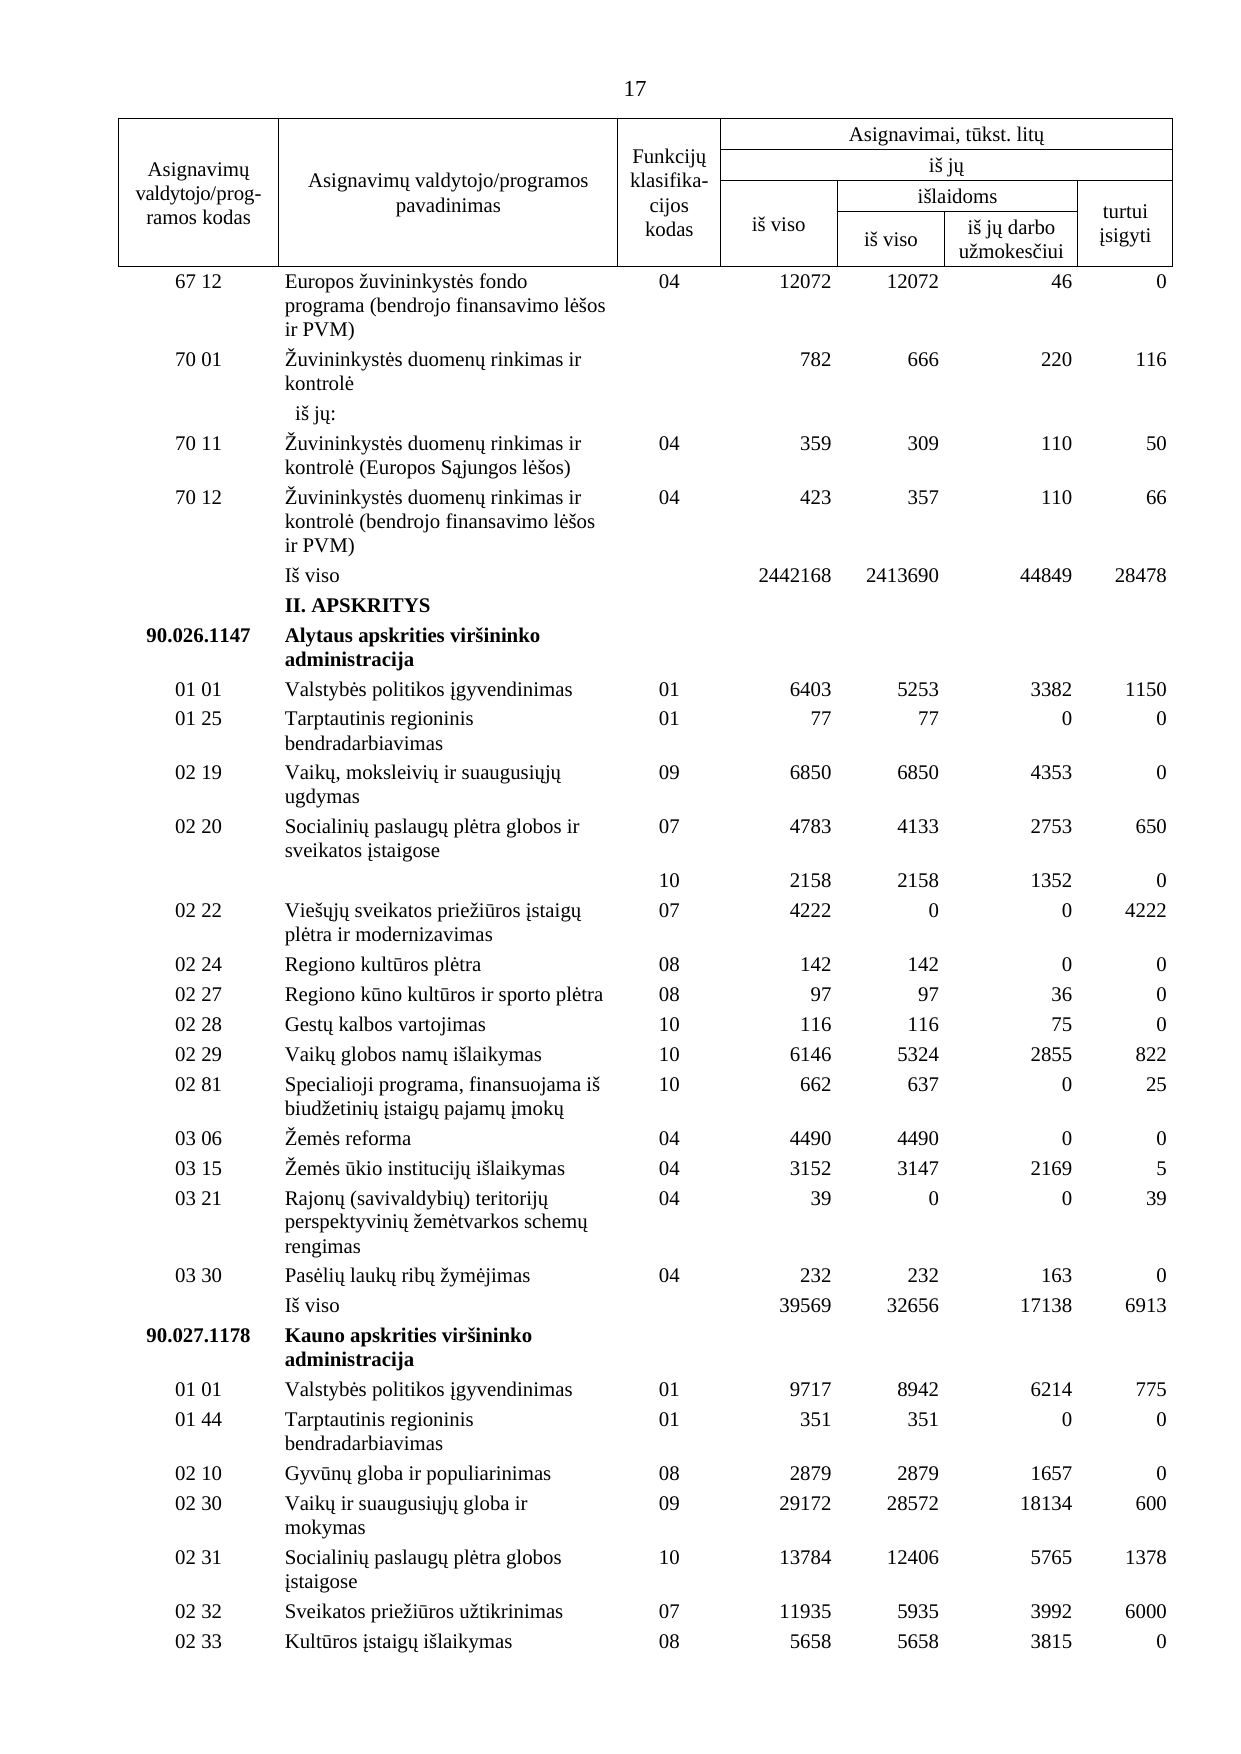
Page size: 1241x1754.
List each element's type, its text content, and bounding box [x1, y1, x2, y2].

table_cell 77 [720, 704, 837, 757]
table_cell 12072 [720, 267, 837, 344]
table_cell [618, 344, 720, 398]
table_cell 116 [1078, 344, 1172, 398]
table_cell 2413690 [837, 560, 944, 590]
table_cell 28478 [1078, 560, 1172, 590]
table_cell Žuvininkystės duomenų rinkimas ir kontrolė [279, 344, 618, 398]
table_cell 5765 [945, 1542, 1078, 1596]
table_cell 03 21 [118, 1183, 278, 1261]
table_cell 09 [618, 758, 720, 811]
table_cell 3147 [837, 1153, 944, 1182]
table_cell Valstybės politikos įgyvendinimas [279, 674, 618, 703]
table_cell 70 11 [118, 428, 278, 482]
table_cell 44849 [945, 560, 1078, 590]
table_cell išlaidoms [838, 181, 1077, 211]
table_cell 2158 [720, 865, 837, 895]
table_cell Žemės ūkio institucijų išlaikymas [279, 1153, 618, 1182]
table_cell 08 [618, 949, 720, 979]
table_cell Iš viso [279, 1290, 618, 1320]
table_cell 2442168 [720, 560, 837, 590]
table_cell 0 [1078, 1261, 1172, 1290]
table_cell 08 [618, 1626, 720, 1656]
table_cell [945, 1320, 1078, 1374]
table_cell 97 [837, 979, 944, 1009]
table_cell 0 [1078, 1123, 1172, 1153]
table_cell 0 [1078, 979, 1172, 1009]
table_cell 0 [1078, 758, 1172, 811]
table_cell Valstybės politikos įgyvendinimas [279, 1374, 618, 1404]
table_cell 8942 [837, 1374, 944, 1404]
table_cell 116 [720, 1009, 837, 1039]
table_cell 0 [1078, 1626, 1172, 1656]
table_cell 6850 [837, 758, 944, 811]
table_cell 9717 [720, 1374, 837, 1404]
table_cell 02 29 [118, 1039, 278, 1069]
table_cell 12406 [837, 1542, 944, 1596]
table_cell 0 [945, 1183, 1078, 1261]
table_cell 309 [837, 428, 944, 482]
table_cell 6146 [720, 1039, 837, 1069]
table_cell 357 [837, 482, 944, 560]
table_cell 4222 [720, 895, 837, 949]
table_cell 04 [618, 1183, 720, 1261]
table_cell 10 [618, 865, 720, 895]
table_cell 01 01 [118, 674, 278, 703]
table_cell [618, 1320, 720, 1374]
table_cell [720, 590, 837, 619]
table_cell [1078, 1320, 1172, 1374]
table_cell 02 22 [118, 895, 278, 949]
table_cell 08 [618, 979, 720, 1009]
table_cell 5658 [720, 1626, 837, 1656]
table_cell 07 [618, 895, 720, 949]
table_cell 10 [618, 1542, 720, 1596]
table_cell 163 [945, 1261, 1078, 1290]
table_cell 351 [720, 1404, 837, 1458]
table_cell 50 [1078, 428, 1172, 482]
table_cell 3152 [720, 1153, 837, 1182]
table_cell 6850 [720, 758, 837, 811]
table_cell 09 [618, 1488, 720, 1542]
table_cell [720, 620, 837, 673]
table_cell 70 12 [118, 482, 278, 560]
table_cell [618, 590, 720, 619]
table_cell 66 [1078, 482, 1172, 560]
table_cell 3815 [945, 1626, 1078, 1656]
table_cell 04 [618, 267, 720, 344]
table_cell 04 [618, 1153, 720, 1182]
table_cell 1657 [945, 1458, 1078, 1488]
table_cell 03 30 [118, 1261, 278, 1290]
table_cell 46 [945, 267, 1078, 344]
table_cell iš jų darbo užmokesčiui [945, 212, 1077, 266]
table_header Asignavimų valdytojo/prog-ramos kodas [119, 119, 278, 266]
table_cell Vaikų, moksleivių ir suaugusiųjų ugdymas [279, 758, 618, 811]
table_cell 0 [945, 895, 1078, 949]
table_cell 75 [945, 1009, 1078, 1039]
table_cell 02 20 [118, 811, 278, 865]
table_cell 822 [1078, 1039, 1172, 1069]
table_cell Rajonų (savivaldybių) teritorijų perspektyvinių žemėtvarkos schemų rengimas [279, 1183, 618, 1261]
table_cell Kultūros įstaigų išlaikymas [279, 1626, 618, 1656]
table_cell 08 [618, 1458, 720, 1488]
table_cell 5 [1078, 1153, 1172, 1182]
table_cell 01 [618, 704, 720, 757]
table_cell iš jų [721, 150, 1172, 180]
table_cell 5658 [837, 1626, 944, 1656]
table_cell 110 [945, 428, 1078, 482]
table_cell Sveikatos priežiūros užtikrinimas [279, 1596, 618, 1626]
table_cell 2158 [837, 865, 944, 895]
table_cell Tarptautinis regioninis bendradarbiavimas [279, 1404, 618, 1458]
table_cell 11935 [720, 1596, 837, 1626]
table_cell 02 32 [118, 1596, 278, 1626]
table_cell 220 [945, 344, 1078, 398]
table_cell 39 [720, 1183, 837, 1261]
table_cell [945, 620, 1078, 673]
table_cell 0 [1078, 1458, 1172, 1488]
table_cell 0 [837, 895, 944, 949]
table_cell 662 [720, 1069, 837, 1123]
table_cell Žemės reforma [279, 1123, 618, 1153]
table_cell 10 [618, 1069, 720, 1123]
table_cell Žuvininkystės duomenų rinkimas ir kontrolė (Europos Sąjungos lėšos) [279, 428, 618, 482]
table_cell 5324 [837, 1039, 944, 1069]
table_cell Regiono kultūros plėtra [279, 949, 618, 979]
table_cell 351 [837, 1404, 944, 1458]
table_cell 0 [1078, 1404, 1172, 1458]
table_cell 142 [837, 949, 944, 979]
table_cell 0 [945, 704, 1078, 757]
table_cell 0 [1078, 704, 1172, 757]
table_cell 2753 [945, 811, 1078, 865]
table_cell 01 25 [118, 704, 278, 757]
table_cell 6403 [720, 674, 837, 703]
table_cell 03 15 [118, 1153, 278, 1182]
table_cell [618, 620, 720, 673]
table_cell 4222 [1078, 895, 1172, 949]
table_cell 5253 [837, 674, 944, 703]
table_cell 07 [618, 811, 720, 865]
table_cell Vaikų ir suaugusiųjų globa ir mokymas [279, 1488, 618, 1542]
table_cell 232 [720, 1261, 837, 1290]
table_cell 0 [1078, 267, 1172, 344]
table_header Funkcijų klasifika-cijos kodas [618, 119, 720, 266]
table_cell 0 [837, 1183, 944, 1261]
table_cell 6913 [1078, 1290, 1172, 1320]
table_cell Iš viso [279, 560, 618, 590]
table_cell 4490 [837, 1123, 944, 1153]
table_cell [618, 1290, 720, 1320]
table_cell 6214 [945, 1374, 1078, 1404]
table_cell 36 [945, 979, 1078, 1009]
table_cell Žuvininkystės duomenų rinkimas ir kontrolė (bendrojo finansavimo lėšos ir PVM) [279, 482, 618, 560]
table_cell 04 [618, 1261, 720, 1290]
table_cell 02 33 [118, 1626, 278, 1656]
table_cell [118, 398, 278, 428]
table_cell 4353 [945, 758, 1078, 811]
table_cell [618, 398, 720, 428]
table_cell 10 [618, 1009, 720, 1039]
table_cell 13784 [720, 1542, 837, 1596]
table_cell 0 [945, 949, 1078, 979]
table_cell 01 [618, 1374, 720, 1404]
table_cell 666 [837, 344, 944, 398]
table_cell [945, 590, 1078, 619]
table_cell Specialioji programa, finansuojama iš biudžetinių įstaigų pajamų įmokų [279, 1069, 618, 1123]
table_cell [837, 620, 944, 673]
table_cell 650 [1078, 811, 1172, 865]
table_cell 18134 [945, 1488, 1078, 1542]
table_cell [118, 865, 278, 895]
table_cell 0 [1078, 949, 1172, 979]
table_header Asignavimai, tūkst. litų [721, 119, 1172, 149]
table_cell 3992 [945, 1596, 1078, 1626]
table_cell 90.026.1147 [118, 620, 278, 673]
table_cell 0 [945, 1123, 1078, 1153]
table_cell 359 [720, 428, 837, 482]
table_cell 3382 [945, 674, 1078, 703]
table_cell [837, 590, 944, 619]
table_cell 39 [1078, 1183, 1172, 1261]
table_cell 02 10 [118, 1458, 278, 1488]
table_cell Alytaus apskrities viršininko administracija [279, 620, 618, 673]
table_cell Kauno apskrities viršininko administracija [279, 1320, 618, 1374]
table_cell 0 [945, 1404, 1078, 1458]
table_cell 39569 [720, 1290, 837, 1320]
table_cell 01 [618, 1404, 720, 1458]
table_cell 4783 [720, 811, 837, 865]
table_cell 02 30 [118, 1488, 278, 1542]
table_cell 90.027.1178 [118, 1320, 278, 1374]
table_cell 67 12 [118, 267, 278, 344]
table_cell [837, 398, 944, 428]
table_cell 77 [837, 704, 944, 757]
table_cell 4490 [720, 1123, 837, 1153]
table_cell 12072 [837, 267, 944, 344]
table_cell 2855 [945, 1039, 1078, 1069]
table_cell [1078, 590, 1172, 619]
table_header Asignavimų valdytojo/programos pavadinimas [279, 119, 617, 266]
table_cell 600 [1078, 1488, 1172, 1542]
table_cell [618, 560, 720, 590]
table_cell 0 [945, 1069, 1078, 1123]
table_cell 32656 [837, 1290, 944, 1320]
table_cell 04 [618, 482, 720, 560]
table_cell Vaikų globos namų išlaikymas [279, 1039, 618, 1069]
table_cell 2169 [945, 1153, 1078, 1182]
table_cell 70 01 [118, 344, 278, 398]
table_cell 02 28 [118, 1009, 278, 1039]
table_cell [1078, 398, 1172, 428]
table_cell 01 01 [118, 1374, 278, 1404]
table_cell 10 [618, 1039, 720, 1069]
table_cell Europos žuvininkystės fondo programa (bendrojo finansavimo lėšos ir PVM) [279, 267, 618, 344]
table_cell 110 [945, 482, 1078, 560]
table_cell 116 [837, 1009, 944, 1039]
table_cell 232 [837, 1261, 944, 1290]
table_cell Pasėlių laukų ribų žymėjimas [279, 1261, 618, 1290]
table_cell 5935 [837, 1596, 944, 1626]
table_cell 17138 [945, 1290, 1078, 1320]
table_cell 04 [618, 428, 720, 482]
table_cell 02 27 [118, 979, 278, 1009]
table_cell [118, 560, 278, 590]
table_cell 2879 [720, 1458, 837, 1488]
table_cell [279, 865, 618, 895]
table_cell II. APSKRITYS [279, 590, 618, 619]
table_cell 1352 [945, 865, 1078, 895]
table_cell [720, 1320, 837, 1374]
table_cell 02 31 [118, 1542, 278, 1596]
table_cell 97 [720, 979, 837, 1009]
table_cell [118, 590, 278, 619]
table_cell Viešųjų sveikatos priežiūros įstaigų plėtra ir modernizavimas [279, 895, 618, 949]
table_cell [945, 398, 1078, 428]
table_cell 4133 [837, 811, 944, 865]
table_cell Regiono kūno kultūros ir sporto plėtra [279, 979, 618, 1009]
table_cell 423 [720, 482, 837, 560]
table_cell turtui įsigyti [1078, 181, 1172, 266]
table_cell 1150 [1078, 674, 1172, 703]
table_cell [1078, 620, 1172, 673]
table_cell iš jų: [279, 398, 618, 428]
table_cell Gyvūnų globa ir populiarinimas [279, 1458, 618, 1488]
table_cell 28572 [837, 1488, 944, 1542]
table_cell iš viso [721, 181, 837, 266]
table_cell 25 [1078, 1069, 1172, 1123]
table_cell 03 06 [118, 1123, 278, 1153]
table_cell 02 81 [118, 1069, 278, 1123]
table_cell Tarptautinis regioninis bendradarbiavimas [279, 704, 618, 757]
table_cell 6000 [1078, 1596, 1172, 1626]
table_cell Socialinių paslaugų plėtra globos ir sveikatos įstaigose [279, 811, 618, 865]
table_cell iš viso [838, 212, 944, 266]
table_cell 0 [1078, 1009, 1172, 1039]
table_cell 782 [720, 344, 837, 398]
table_cell 01 [618, 674, 720, 703]
table_cell 02 19 [118, 758, 278, 811]
table_cell 04 [618, 1123, 720, 1153]
table_cell 637 [837, 1069, 944, 1123]
table_cell 07 [618, 1596, 720, 1626]
table_cell [720, 398, 837, 428]
table_cell 775 [1078, 1374, 1172, 1404]
table_cell Gestų kalbos vartojimas [279, 1009, 618, 1039]
table_cell 01 44 [118, 1404, 278, 1458]
table_cell 1378 [1078, 1542, 1172, 1596]
table_cell [118, 1290, 278, 1320]
table_cell Socialinių paslaugų plėtra globos įstaigose [279, 1542, 618, 1596]
table_cell [837, 1320, 944, 1374]
table_cell 29172 [720, 1488, 837, 1542]
table_cell 2879 [837, 1458, 944, 1488]
table_cell 142 [720, 949, 837, 979]
table_cell 0 [1078, 865, 1172, 895]
table_cell 02 24 [118, 949, 278, 979]
